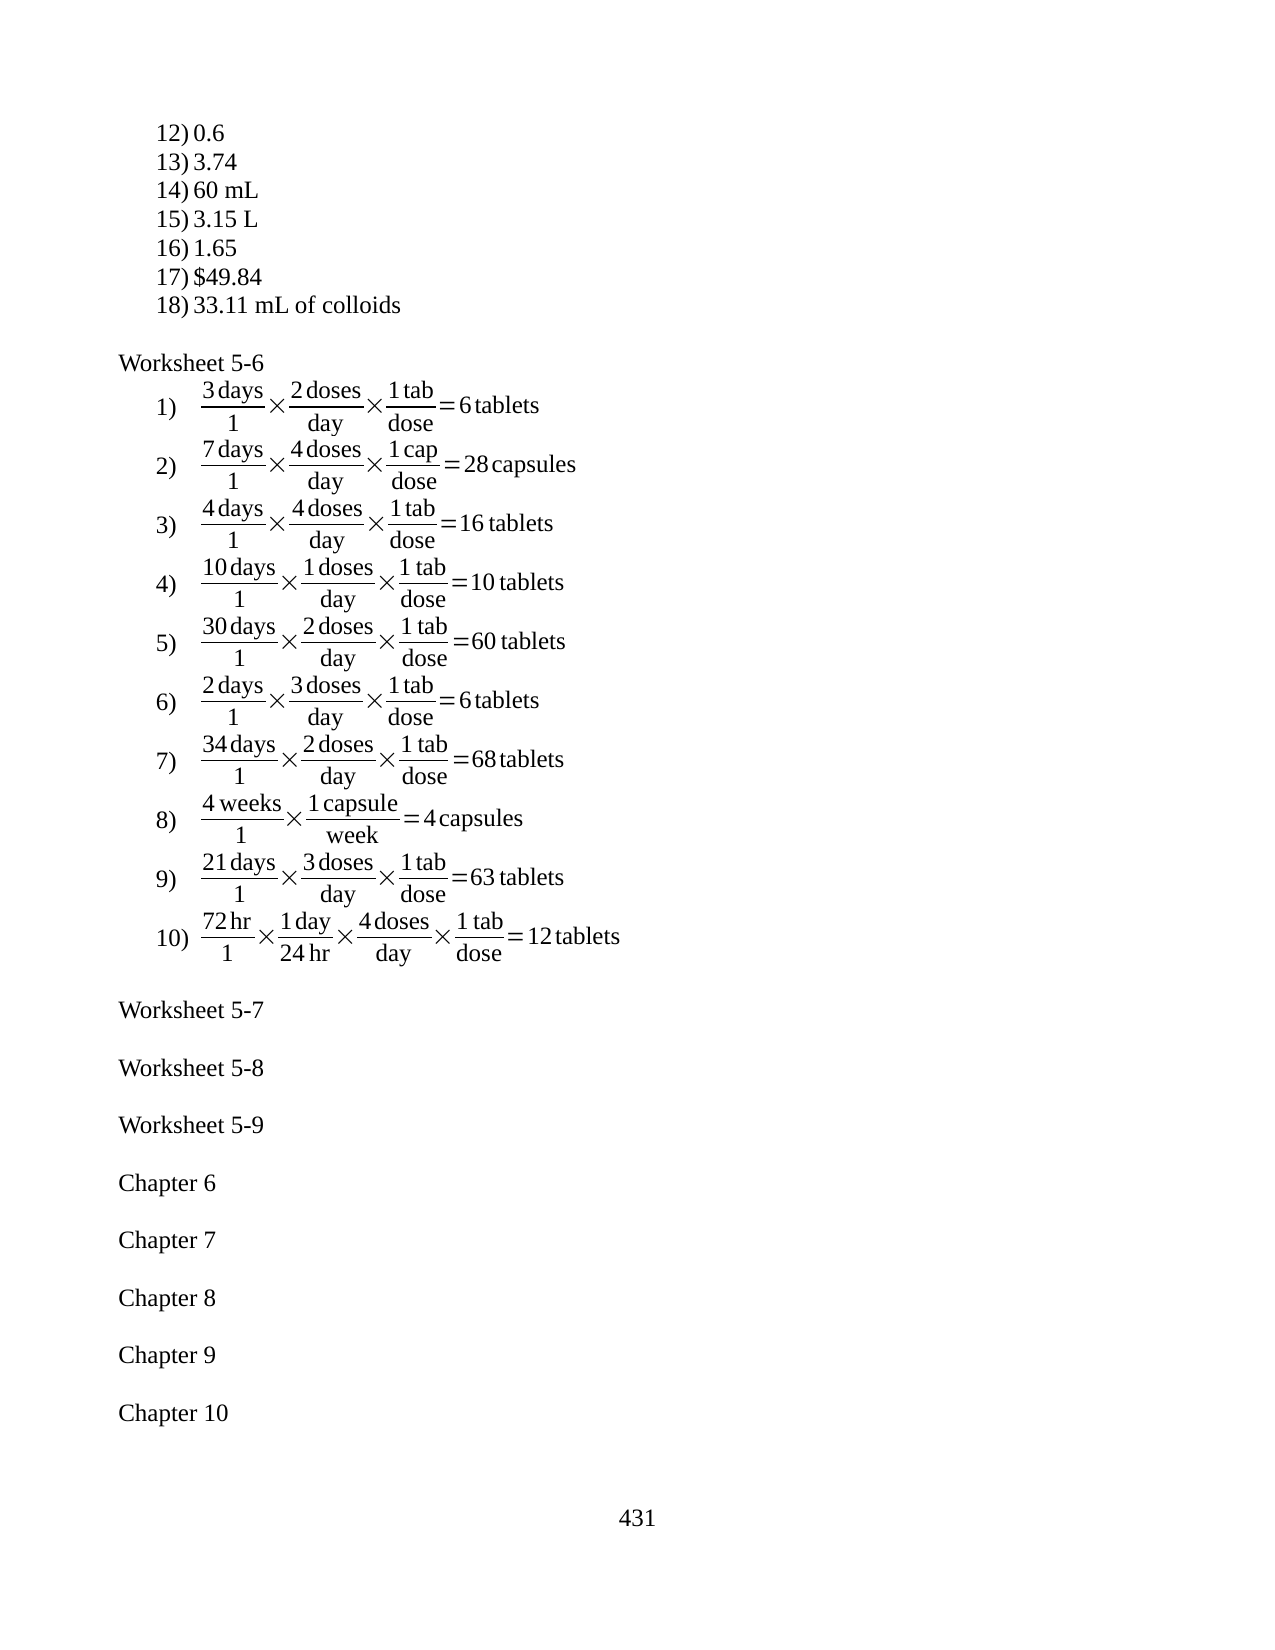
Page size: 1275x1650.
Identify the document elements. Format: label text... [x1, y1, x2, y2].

text Chapter 9 [118, 1340, 1157, 1369]
text Chapter 6 [118, 1168, 1157, 1196]
list 33.11 mL of colloids [156, 291, 1157, 319]
list 3.74 [156, 147, 1157, 176]
text Worksheet 5-6 [118, 348, 1157, 377]
text Worksheet 5-7 [118, 995, 1157, 1024]
text Chapter 7 [118, 1225, 1157, 1254]
list 0.6 [156, 118, 1157, 147]
list $49.84 [156, 262, 1157, 291]
list 1.65 [156, 233, 1157, 262]
list 60 mL [156, 176, 1157, 204]
list 3.15 L [156, 204, 1157, 233]
text Worksheet 5-9 [118, 1110, 1157, 1139]
text Worksheet 5-8 [118, 1053, 1157, 1081]
text Chapter 10 [118, 1398, 1157, 1426]
text Chapter 8 [118, 1283, 1157, 1311]
